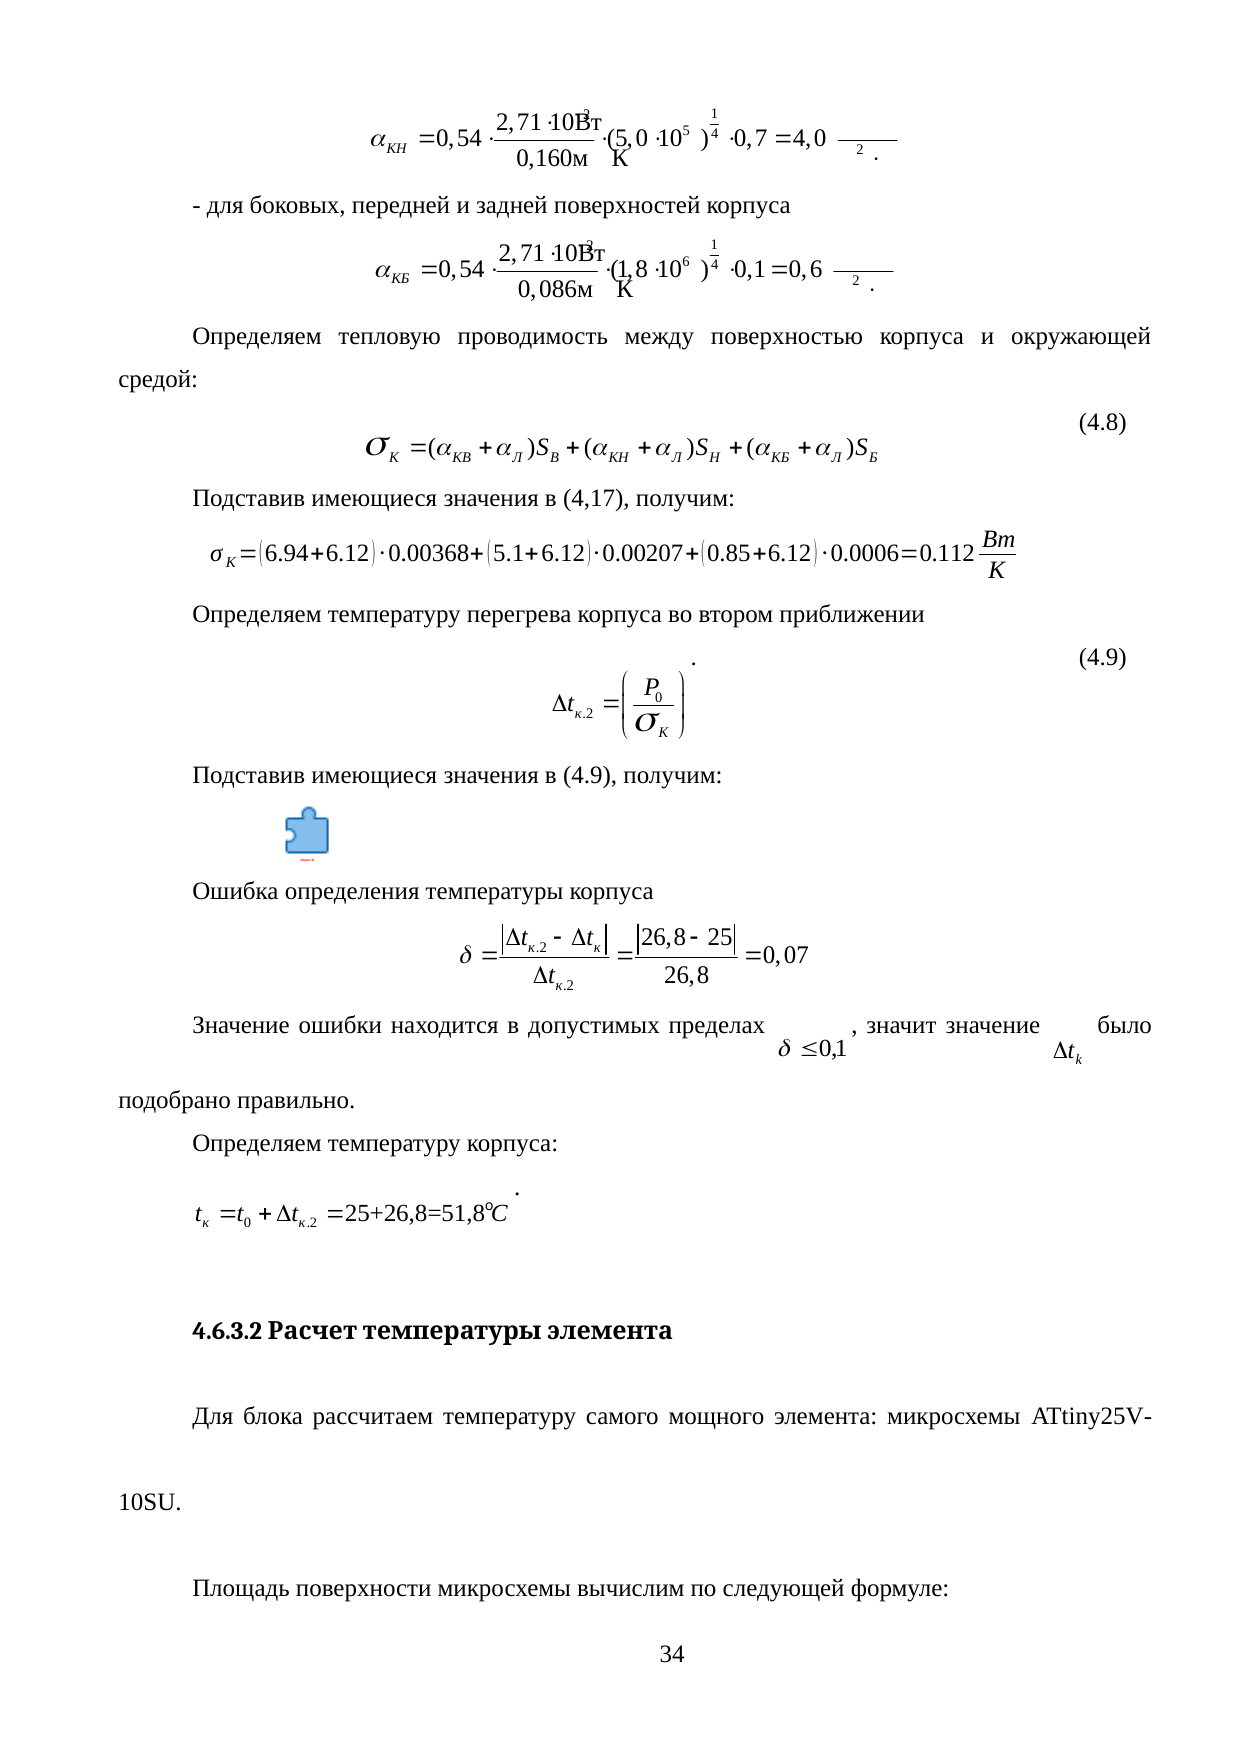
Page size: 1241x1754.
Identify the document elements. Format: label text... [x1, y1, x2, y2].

text . (4.9) [118, 642, 1152, 745]
text Определяем температуру корпуса: [118, 1128, 1152, 1157]
text Подставив имеющиеся значения в (4.9), получим: [118, 760, 1152, 788]
text Определяем тепловую проводимость между поверхностью корпуса и окружающей средой: [118, 321, 1152, 393]
text Значение ошибки находится в допустимых пределах , значит значение было подобрано правильно. [118, 1010, 1152, 1114]
text - для боковых, передней и задней поверхностей корпуса [118, 190, 1152, 219]
text . [118, 1172, 1152, 1234]
text Определяем температуру перегрева корпуса во втором приближении [118, 599, 1152, 628]
text Площадь поверхности микросхемы вычислим по следующей формуле: [118, 1545, 1152, 1602]
text Для блока рассчитаем температуру самого мощного элемента: микросхемы ATtiny25V-10SU. [118, 1372, 1152, 1516]
text Ошибка определения температуры корпуса [118, 876, 1152, 905]
text Подставив имеющиеся значения в (4,17), получим: [118, 483, 1152, 511]
text 4.6.3.2 Расчет температуры элемента [118, 1317, 1152, 1345]
text (4.8) [118, 407, 1152, 468]
